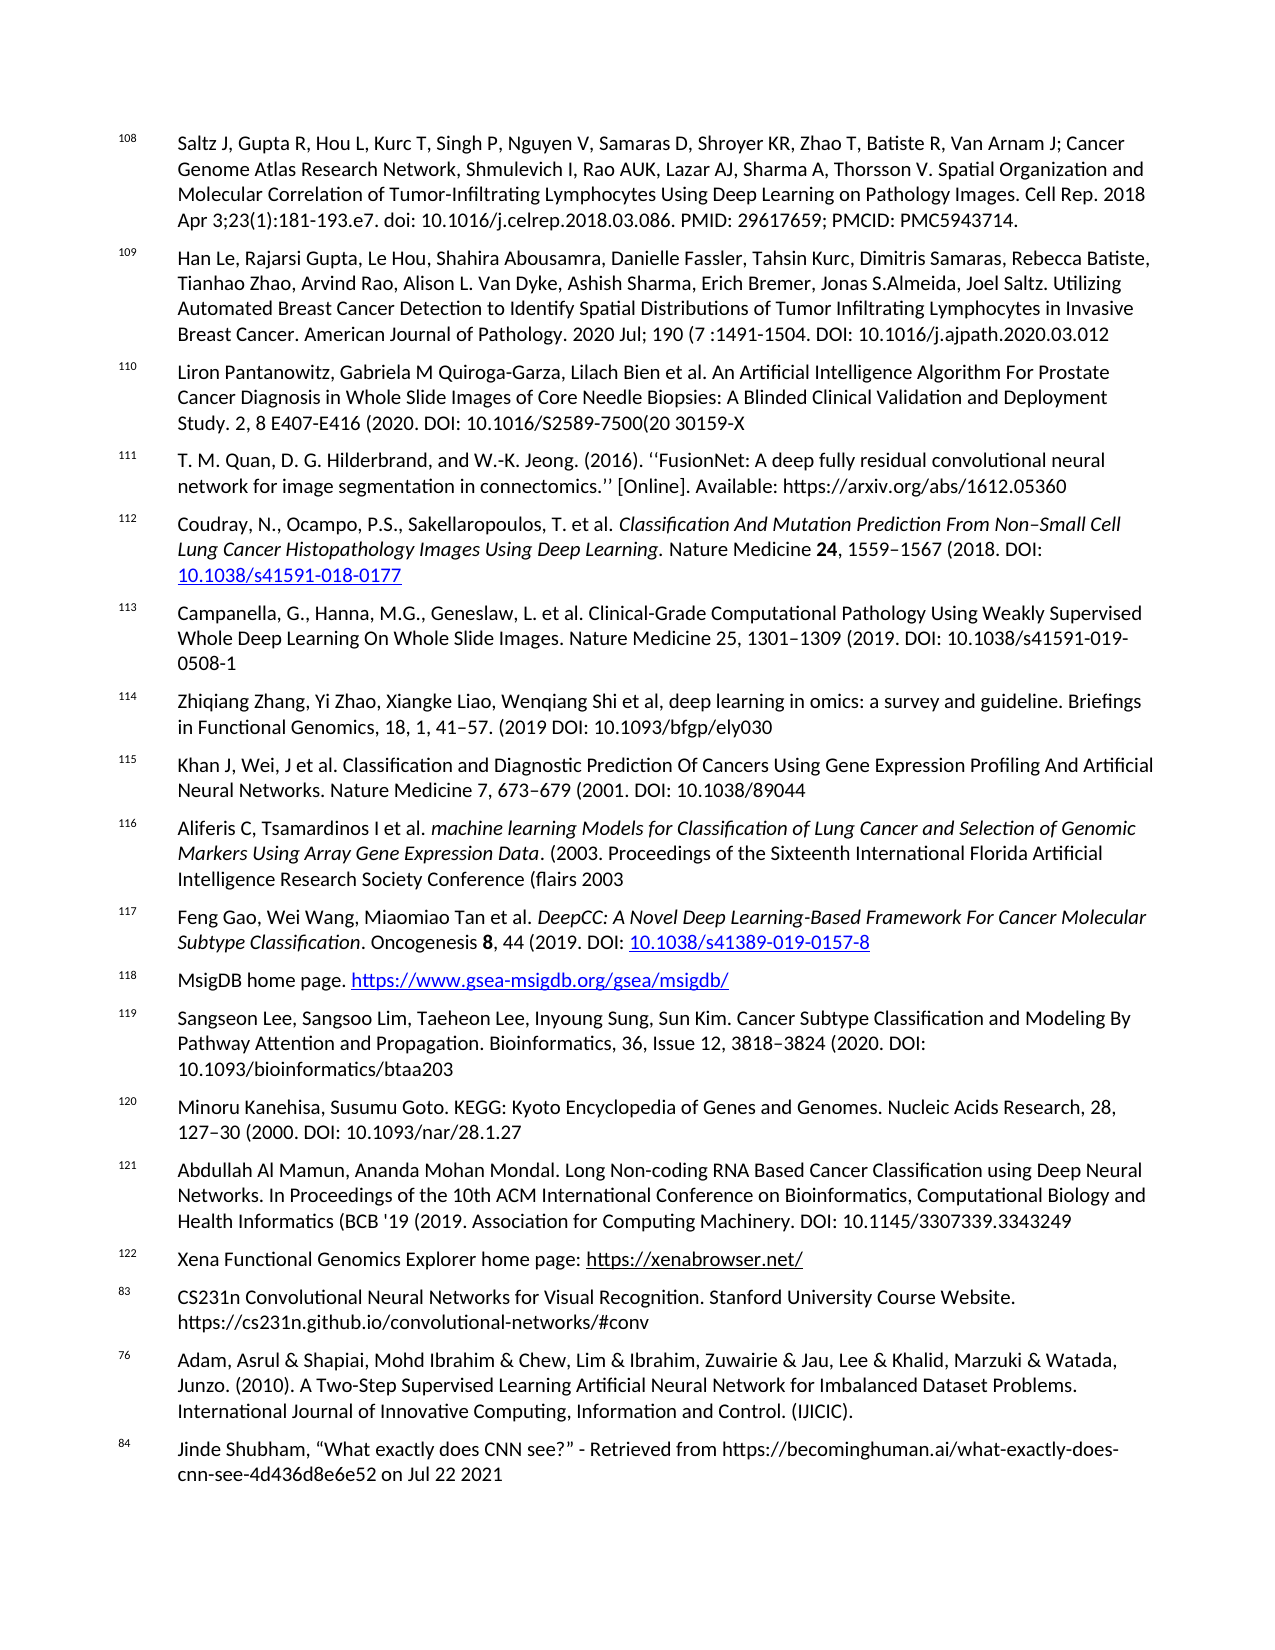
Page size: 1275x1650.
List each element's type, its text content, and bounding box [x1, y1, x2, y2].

text Khan J, Wei, J et al. Classification and Diagnostic Prediction Of Cancers Using Gene Expression Profiling And Artificial Neural Networks. Nature Medicine 7, 673–679 (2001. DOI: 10.1038/89044 [118, 752, 1157, 803]
text Campanella, G., Hanna, M.G., Geneslaw, L. et al. Clinical-Grade Computational Pathology Using Weakly Supervised Whole Deep Learning On Whole Slide Images. Nature Medicine 25, 1301–1309 (2019. DOI: 10.1038/s41591-019-0508-1 [118, 600, 1157, 676]
text Saltz J, Gupta R, Hou L, Kurc T, Singh P, Nguyen V, Samaras D, Shroyer KR, Zhao T, Batiste R, Van Arnam J; Cancer Genome Atlas Research Network, Shmulevich I, Rao AUK, Lazar AJ, Sharma A, Thorsson V. Spatial Organization and Molecular Correlation of Tumor-Infiltrating Lymphocytes Using Deep Learning on Pathology Images. Cell Rep. 2018 Apr 3;23(1):181-193.e7. doi: 10.1016/j.celrep.2018.03.086. PMID: 29617659; PMCID: PMC5943714. [118, 131, 1157, 232]
text Coudray, N., Ocampo, P.S., Sakellaropoulos, T. et al. Classification And Mutation Prediction From Non–Small Cell Lung Cancer Histopathology Images Using Deep Learning. Nature Medicine 24, 1559–1567 (2018. DOI: 10.1038/s41591-018-0177 [118, 511, 1157, 587]
text Abdullah Al Mamun, Ananda Mohan Mondal. Long Non-coding RNA Based Cancer Classification using Deep Neural Networks. In Proceedings of the 10th ACM International Conference on Bioinformatics, Computational Biology and Health Informatics (BCB '19 (2019. Association for Computing Machinery. DOI: 10.1145/3307339.3343249 [118, 1157, 1157, 1233]
text Xena Functional Genomics Explorer home page: https://xenabrowser.net/ [118, 1246, 1157, 1271]
text MsigDB home page. https://www.gsea-msigdb.org/gsea/msigdb/ [118, 967, 1157, 993]
text Minoru Kanehisa, Susumu Goto. KEGG: Kyoto Encyclopedia of Genes and Genomes. Nucleic Acids Research, 28, 127–30 (2000. DOI: 10.1093/nar/28.1.27 [118, 1094, 1157, 1145]
text CS231n Convolutional Neural Networks for Visual Recognition. Stanford University Course Website. https://cs231n.github.io/convolutional-networks/#conv [118, 1284, 1157, 1335]
text Aliferis C, Tsamardinos I et al. machine learning Models for Classification of Lung Cancer and Selection of Genomic Markers Using Array Gene Expression Data. (2003. Proceedings of the Sixteenth International Florida Artificial Intelligence Research Society Conference (flairs 2003 [118, 815, 1157, 891]
text Liron Pantanowitz, Gabriela M Quiroga-Garza, Lilach Bien et al. An Artificial Intelligence Algorithm For Prostate Cancer Diagnosis in Whole Slide Images of Core Needle Biopsies: A Blinded Clinical Validation and Deployment Study. 2, 8 E407-E416 (2020. DOI: 10.1016/S2589-7500(20 30159-X [118, 359, 1157, 435]
text T. M. Quan, D. G. Hilderbrand, and W.-K. Jeong. (2016). ‘‘FusionNet: A deep fully residual convolutional neural network for image segmentation in connectomics.’’ [Online]. Available: https://arxiv.org/abs/1612.05360 [118, 448, 1157, 498]
text Zhiqiang Zhang, Yi Zhao, Xiangke Liao, Wenqiang Shi et al, deep learning in omics: a survey and guideline. Briefings in Functional Genomics, 18, 1, 41–57. (2019 DOI: 10.1093/bfgp/ely030 [118, 688, 1157, 739]
text Feng Gao, Wei Wang, Miaomiao Tan et al. DeepCC: A Novel Deep Learning-Based Framework For Cancer Molecular Subtype Classification. Oncogenesis 8, 44 (2019. DOI: 10.1038/s41389-019-0157-8 [118, 904, 1157, 955]
text Sangseon Lee, Sangsoo Lim, Taeheon Lee, Inyoung Sung, Sun Kim. Cancer Subtype Classification and Modeling By Pathway Attention and Propagation. Bioinformatics, 36, Issue 12, 3818–3824 (2020. DOI: 10.1093/bioinformatics/btaa203 [118, 1005, 1157, 1081]
text Adam, Asrul & Shapiai, Mohd Ibrahim & Chew, Lim & Ibrahim, Zuwairie & Jau, Lee & Khalid, Marzuki & Watada, Junzo. (2010). A Two-Step Supervised Learning Artificial Neural Network for Imbalanced Dataset Problems. International Journal of Innovative Computing, Information and Control. (IJICIC). [118, 1347, 1157, 1423]
text Han Le, Rajarsi Gupta, Le Hou, Shahira Abousamra, Danielle Fassler, Tahsin Kurc, Dimitris Samaras, Rebecca Batiste, Tianhao Zhao, Arvind Rao, Alison L. Van Dyke, Ashish Sharma, Erich Bremer, Jonas S.Almeida, Joel Saltz. Utilizing Automated Breast Cancer Detection to Identify Spatial Distributions of Tumor Infiltrating Lymphocytes in Invasive Breast Cancer. American Journal of Pathology. 2020 Jul; 190 (7 :1491-1504. DOI: 10.1016/j.ajpath.2020.03.012 [118, 245, 1157, 346]
text Jinde Shubham, “What exactly does CNN see?” - Retrieved from https://becominghuman.ai/what-exactly-does-cnn-see-4d436d8e6e52 on Jul 22 2021 [118, 1436, 1157, 1487]
